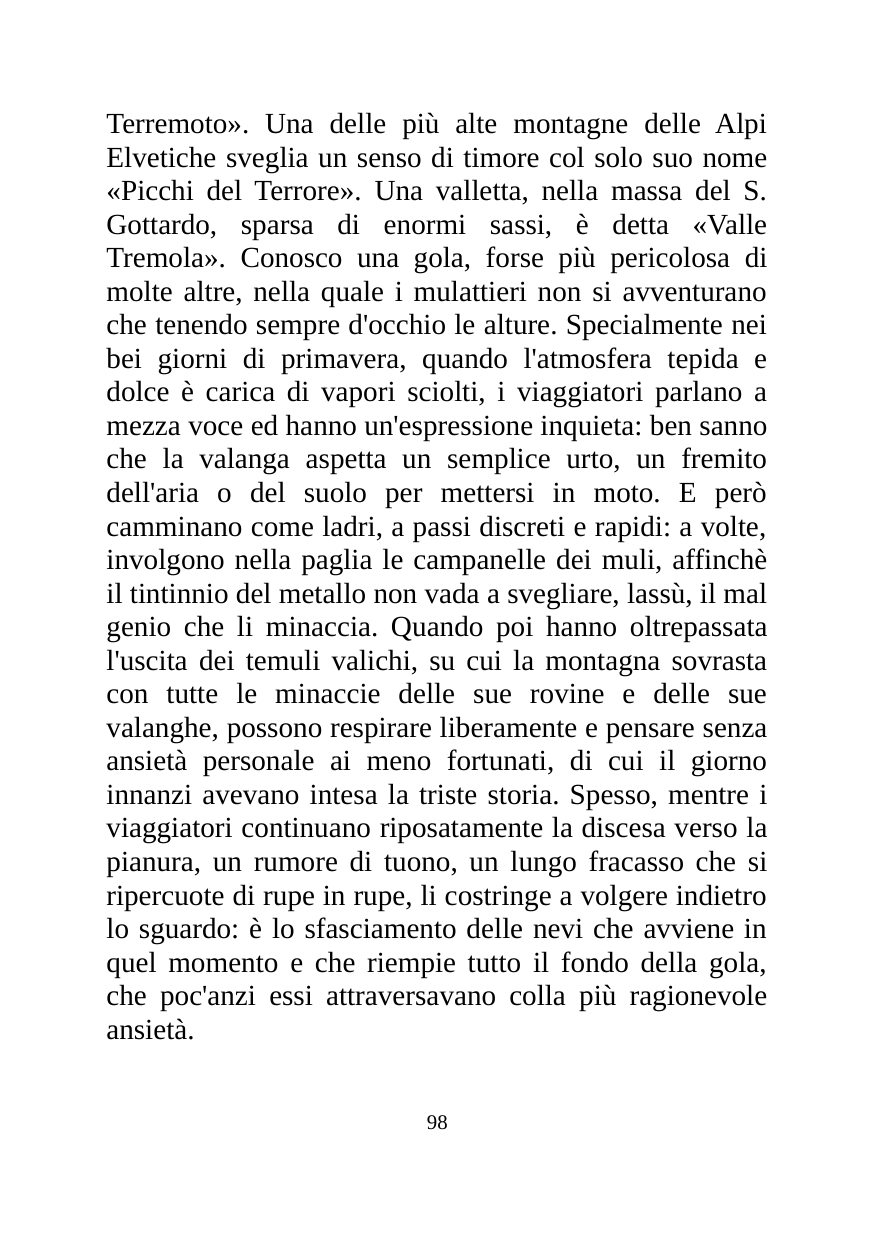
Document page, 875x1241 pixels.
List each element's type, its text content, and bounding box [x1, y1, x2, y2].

text Terremoto». Una delle più alte montagne delle Alpi Elvetiche sveglia un senso di timore col solo suo nome «Picchi del Terrore». Una valletta, nella massa del S. Gottardo, sparsa di enormi sassi, è detta «Valle Tremola». Conosco una gola, forse più pericolosa di molte altre, nella quale i mulattieri non si avventurano che tenendo sempre d'occhio le alture. Specialmente nei bei giorni di primavera, quando l'atmosfera tepida e dolce è carica di vapori sciolti, i viaggiatori parlano a mezza voce ed hanno un'espressione inquieta: ben sanno che la valanga aspetta un semplice urto, un fremito dell'aria o del suolo per mettersi in moto. E però camminano come ladri, a passi discreti e rapidi: a volte, involgono nella paglia le campanelle dei muli, affinchè il tintinnio del metallo non vada a svegliare, lassù, il mal genio che li minaccia. Quando poi hanno oltrepassata l'uscita dei temuli valichi, su cui la montagna sovrasta con tutte le minaccie delle sue rovine e delle sue valanghe, possono respirare liberamente e pensare senza ansietà personale ai meno fortunati, di cui il giorno innanzi avevano intesa la triste storia. Spesso, mentre i viaggiatori continuano riposatamente la discesa verso la pianura, un rumore di tuono, un lungo fracasso che si ripercuote di rupe in rupe, li costringe a volgere indietro lo sguardo: è lo sfasciamento delle nevi che avviene in quel momento e che riempie tutto il fondo della gola, che poc'anzi essi attraversavano colla più ragionevole ansietà. [106, 106, 768, 1045]
